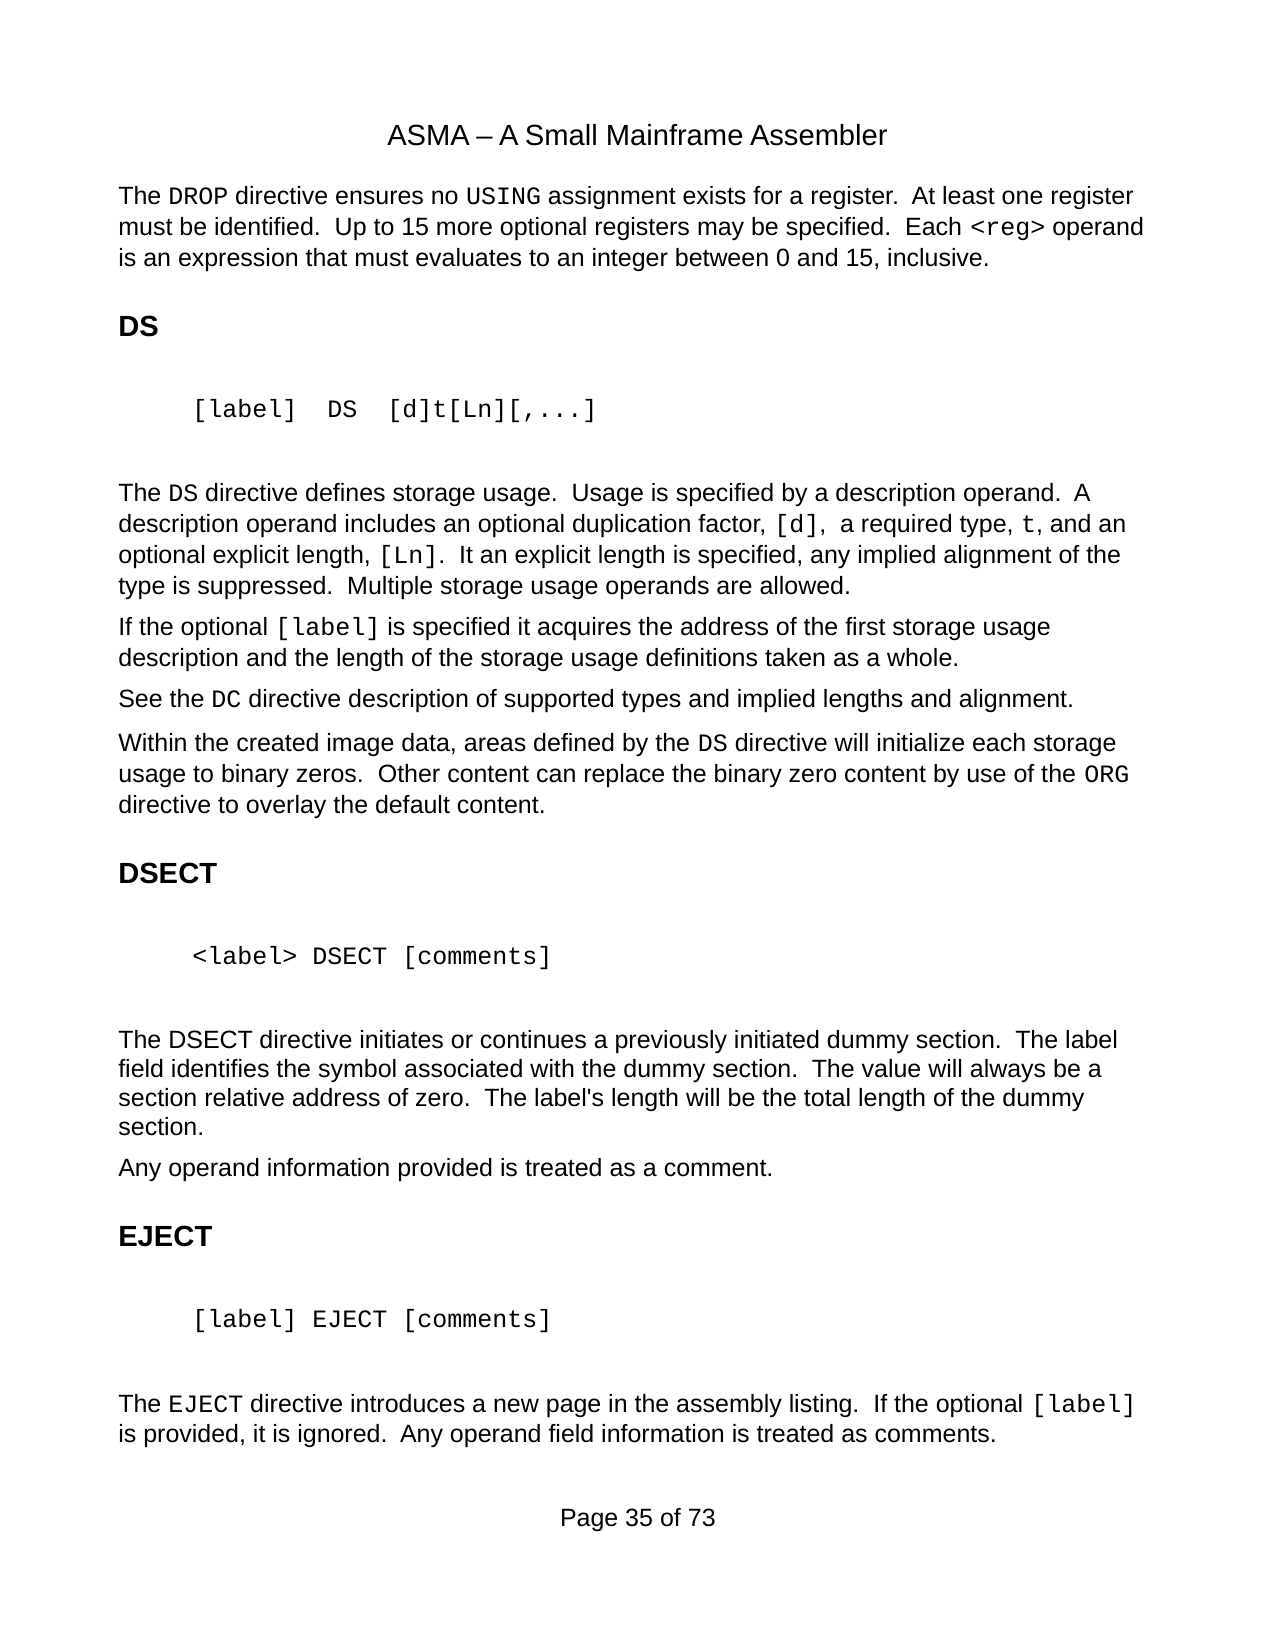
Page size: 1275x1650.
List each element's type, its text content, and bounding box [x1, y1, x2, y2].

text If the optional [label] is specified it acquires the address of the first storage usage description and the length of the storage usage definitions taken as a whole. [118, 612, 1157, 672]
text <label> DSECT [comments] [192, 943, 1157, 972]
text See the DC directive description of supported types and implied lengths and alignment. [118, 684, 1157, 715]
text [label] EJECT [comments] [192, 1306, 1157, 1335]
text [label] DS [d]t[Ln][,...] [192, 397, 1157, 425]
subtitle DSECT [118, 856, 1157, 889]
text Any operand information provided is treated as a comment. [118, 1153, 1157, 1182]
text The EJECT directive introduces a new page in the assembly listing. If the optional [label] is provided, it is ignored. Any operand field information is treated as comments. [118, 1388, 1157, 1448]
subtitle DS [118, 309, 1157, 343]
text Within the created image data, areas defined by the DS directive will initialize each storage usage to binary zeros. Other content can replace the binary zero content by use of the ORG directive to overlay the default content. [118, 728, 1157, 818]
text The DROP directive ensures no USING assignment exists for a register. At least one register must be identified. Up to 15 more optional registers may be specified. Each <reg> operand is an expression that must evaluates to an integer between 0 and 15, inclusive. [118, 181, 1157, 272]
text The DS directive defines storage usage. Usage is specified by a description operand. A description operand includes an optional duplication factor, [d], a required type, t, and an optional explicit length, [Ln]. It an explicit length is specified, any implied alignment of the type is suppressed. Multiple storage usage operands are allowed. [118, 478, 1157, 600]
subtitle EJECT [118, 1219, 1157, 1253]
text The DSECT directive initiates or continues a previously initiated dummy section. The label field identifies the symbol associated with the dummy section. The value will always be a section relative address of zero. The label's length will be the total length of the dummy section. [118, 1025, 1157, 1140]
